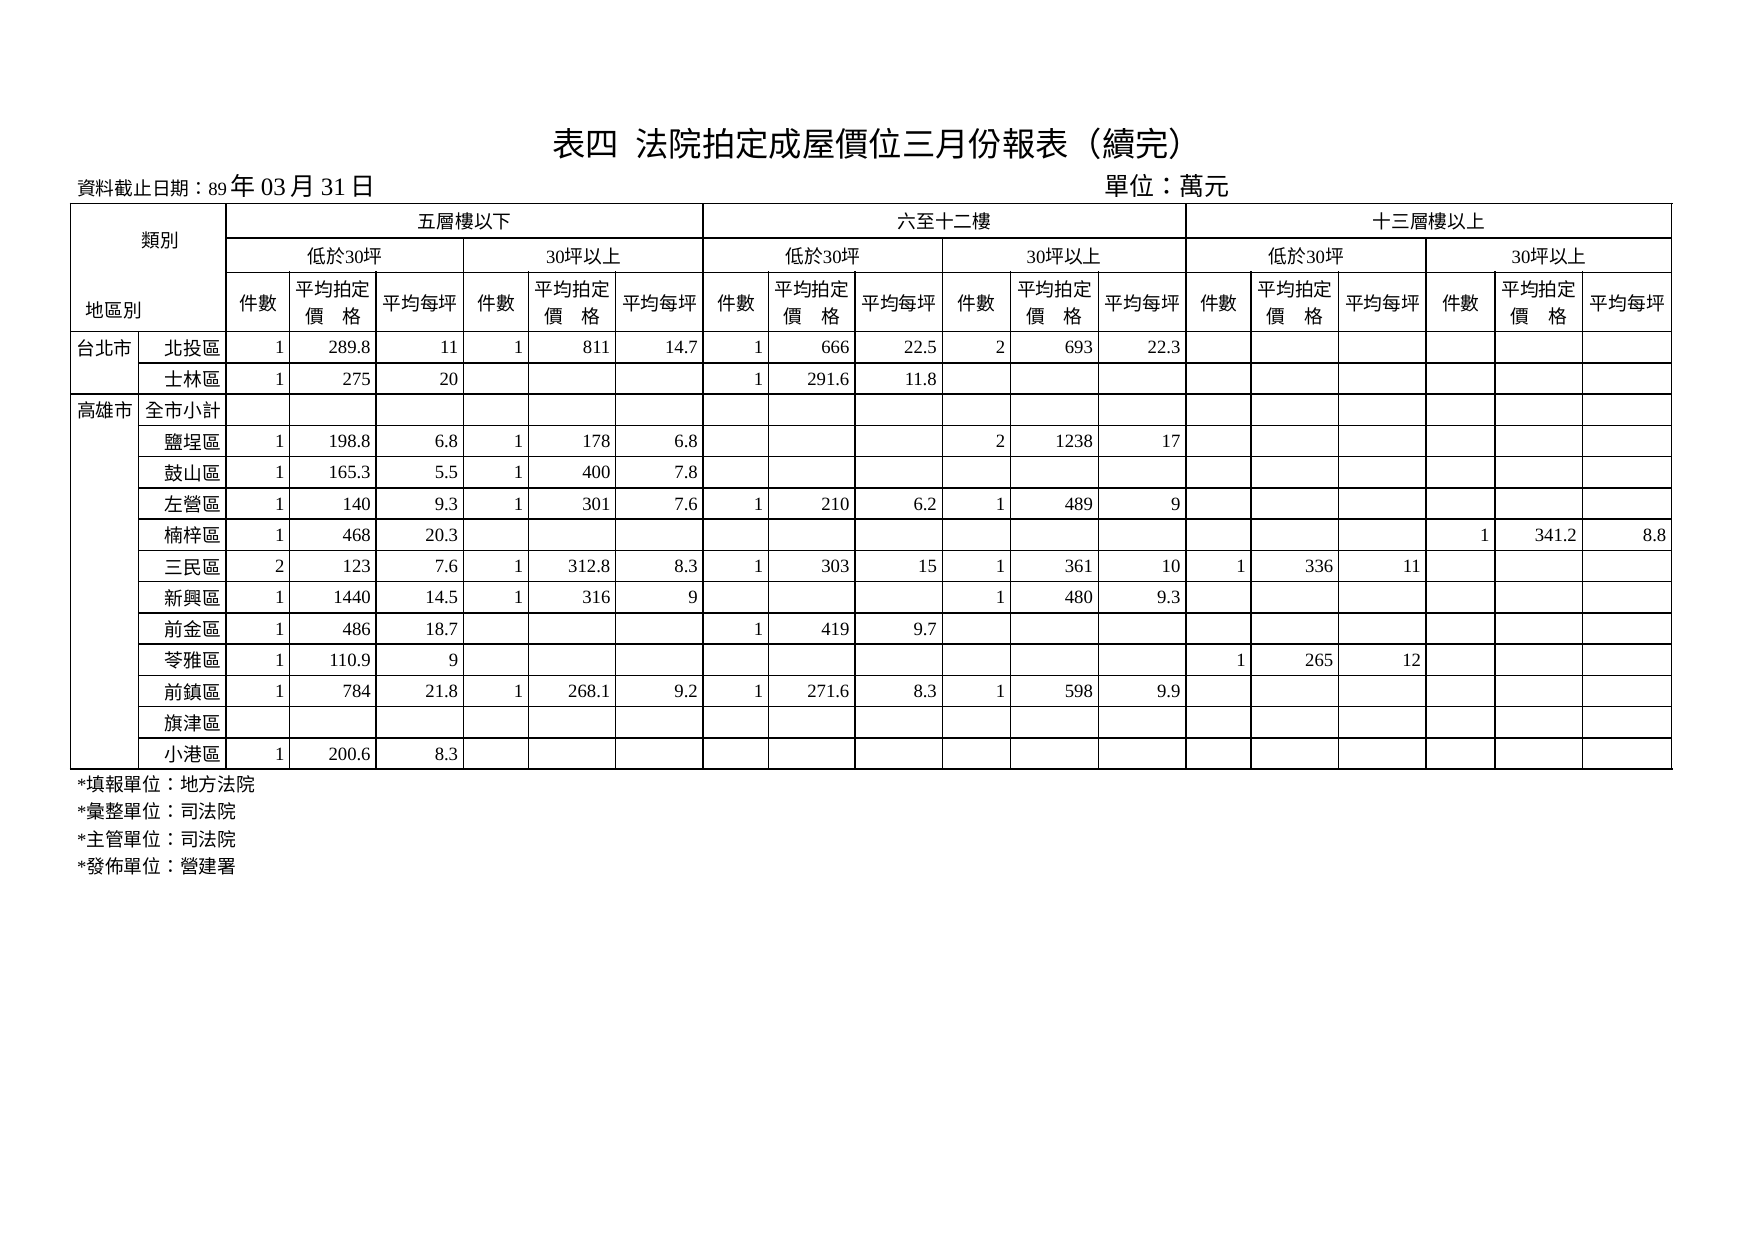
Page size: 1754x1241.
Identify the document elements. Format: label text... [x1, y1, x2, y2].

table_cell 平均每坪 [856, 273, 942, 331]
table_cell 11 [1339, 551, 1425, 581]
table_cell 苓雅區 [139, 645, 225, 674]
table_cell 低於30坪 [227, 239, 463, 271]
table_cell [1339, 614, 1425, 643]
table_cell [1011, 520, 1098, 549]
table_cell 20 [377, 364, 463, 393]
table_cell [616, 645, 702, 674]
table_cell [1427, 707, 1494, 737]
table_cell 1 [943, 582, 1010, 612]
table_cell [1011, 395, 1098, 424]
table_cell [1252, 739, 1338, 768]
table_cell 台北市 [71, 332, 138, 362]
table_cell 9 [616, 582, 702, 612]
table_cell [1496, 582, 1582, 612]
table_cell 1 [227, 364, 289, 393]
table_cell 336 [1252, 551, 1338, 581]
table_cell 1440 [290, 582, 375, 612]
table_cell [1252, 332, 1338, 362]
table_cell [1427, 739, 1494, 768]
table_cell [1187, 426, 1250, 456]
table_cell [704, 582, 768, 612]
table_cell 1 [1187, 645, 1250, 674]
table_cell [1252, 426, 1338, 456]
table_cell 1 [1427, 520, 1494, 549]
table_cell [943, 364, 1010, 393]
table_cell [769, 645, 854, 674]
table_cell 1 [227, 645, 289, 674]
table_cell [1583, 645, 1671, 674]
table_cell [227, 707, 289, 737]
table_cell [1187, 520, 1250, 549]
table_cell [71, 612, 138, 643]
table_cell 301 [529, 489, 615, 518]
table_cell [529, 739, 615, 768]
table_cell 1 [464, 551, 528, 581]
table_cell 件數 [943, 273, 1010, 331]
table_cell [1187, 395, 1250, 424]
table_cell 22.5 [856, 332, 942, 362]
table_cell 312.8 [529, 551, 615, 581]
table_cell 6.8 [616, 426, 702, 456]
table_cell 7.6 [377, 551, 463, 581]
table_cell [1496, 614, 1582, 643]
table_cell 289.8 [290, 332, 375, 362]
table_cell [769, 457, 854, 487]
table_cell 1 [704, 364, 768, 393]
table_cell 1 [464, 582, 528, 612]
table_cell [71, 487, 138, 518]
table_cell [1427, 676, 1494, 706]
table_cell [464, 520, 528, 549]
table_cell 1 [227, 739, 289, 768]
table_cell 小港區 [139, 739, 225, 768]
table_cell 1 [704, 676, 768, 706]
table_cell 7.8 [616, 457, 702, 487]
table_cell 1 [464, 489, 528, 518]
table_cell [377, 707, 463, 737]
table_cell [1099, 707, 1185, 737]
table_cell [1252, 489, 1338, 518]
table_cell [1583, 551, 1671, 581]
table_cell 件數 [227, 273, 289, 331]
table_cell 200.6 [290, 739, 375, 768]
table_cell [529, 364, 615, 393]
table_cell 30坪以上 [1427, 239, 1671, 271]
table_cell [464, 364, 528, 393]
table_cell [1011, 614, 1098, 643]
text *主管單位：司法院 [77, 824, 1677, 851]
table_cell 316 [529, 582, 615, 612]
table_cell [1583, 707, 1671, 737]
table_cell [1187, 332, 1250, 362]
table_cell [1011, 645, 1098, 674]
table_cell [704, 707, 768, 737]
table_cell 平均每坪 [1099, 273, 1185, 331]
table_cell [1339, 395, 1425, 424]
table_cell [377, 395, 463, 424]
table_cell 左營區 [139, 489, 225, 518]
table_cell 666 [769, 332, 854, 362]
table_cell 1 [227, 614, 289, 643]
table_cell 7.6 [616, 489, 702, 518]
table_cell [1583, 614, 1671, 643]
table_cell 旗津區 [139, 707, 225, 737]
table_cell 件數 [1427, 273, 1494, 331]
table_cell 8.8 [1583, 520, 1671, 549]
table_cell [769, 520, 854, 549]
table_cell [616, 520, 702, 549]
table_cell 291.6 [769, 364, 854, 393]
table_cell 件數 [704, 273, 768, 331]
table_cell 1 [227, 426, 289, 456]
table_cell 8.3 [856, 676, 942, 706]
table_cell [704, 457, 768, 487]
table_cell [1099, 614, 1185, 643]
table_cell [71, 675, 138, 706]
table_cell 489 [1011, 489, 1098, 518]
table_cell 1 [227, 582, 289, 612]
table_cell [1339, 426, 1425, 456]
table_cell 268.1 [529, 676, 615, 706]
table_cell [71, 456, 138, 487]
table_cell [1427, 614, 1494, 643]
table_cell [1583, 582, 1671, 612]
table_cell 1 [227, 457, 289, 487]
table_cell 20.3 [377, 520, 463, 549]
table_cell 平均每坪 [616, 273, 702, 331]
table_cell [464, 395, 528, 424]
table_cell 486 [290, 614, 375, 643]
table_cell [464, 614, 528, 643]
table_cell [1252, 395, 1338, 424]
table_cell [704, 520, 768, 549]
table_cell [1187, 489, 1250, 518]
table_cell [1496, 739, 1582, 768]
table_cell 1 [704, 489, 768, 518]
table_cell [529, 707, 615, 737]
table_cell 2 [943, 426, 1010, 456]
table_cell [1252, 676, 1338, 706]
table_cell 1 [1187, 551, 1250, 581]
table_cell 598 [1011, 676, 1098, 706]
table_cell [71, 362, 138, 393]
table_cell 480 [1011, 582, 1098, 612]
table_cell [1583, 457, 1671, 487]
table_cell 低於30坪 [704, 239, 942, 271]
table_cell 1 [943, 489, 1010, 518]
table_cell 210 [769, 489, 854, 518]
table_cell [1427, 332, 1494, 362]
table_cell [464, 739, 528, 768]
table_cell [1252, 707, 1338, 737]
table_cell [1427, 551, 1494, 581]
table_cell [1496, 457, 1582, 487]
table_cell [616, 395, 702, 424]
table_cell 468 [290, 520, 375, 549]
table_cell 2 [227, 551, 289, 581]
table_cell [1339, 457, 1425, 487]
table_cell 鹽埕區 [139, 426, 225, 456]
table_cell [943, 520, 1010, 549]
table_cell [1187, 364, 1250, 393]
table_cell 1 [704, 551, 768, 581]
table_cell [769, 426, 854, 456]
table_cell [616, 614, 702, 643]
table_cell [1011, 707, 1098, 737]
table_cell 全市小計 [139, 395, 225, 424]
table_cell [1496, 489, 1582, 518]
table_cell [1099, 457, 1185, 487]
table_cell [769, 395, 854, 424]
text 資料截止日期：89年03月31日 單位：萬元 [77, 166, 1677, 203]
text *發佈單位：營建署 [77, 851, 1677, 878]
table_cell 鼓山區 [139, 457, 225, 487]
table_cell [1339, 676, 1425, 706]
table_cell [704, 395, 768, 424]
table_cell [704, 739, 768, 768]
text *填報單位：地方法院 [77, 770, 1677, 797]
table_cell [769, 739, 854, 768]
table_cell 1 [943, 676, 1010, 706]
table_cell [529, 395, 615, 424]
table_cell 811 [529, 332, 615, 362]
table_cell [71, 425, 138, 456]
table_cell 1 [943, 551, 1010, 581]
table_cell 件數 [464, 273, 528, 331]
table_cell [1583, 364, 1671, 393]
table_cell 平均拍定價 格 [1252, 273, 1338, 331]
table_cell [943, 645, 1010, 674]
table_cell 1 [704, 332, 768, 362]
table_cell 271.6 [769, 676, 854, 706]
table_cell 341.2 [1496, 520, 1582, 549]
table_cell 平均每坪 [1583, 273, 1671, 331]
table_cell [1099, 739, 1185, 768]
table_cell 前鎮區 [139, 676, 225, 706]
table_cell 楠梓區 [139, 520, 225, 549]
table_cell [71, 737, 138, 768]
table_cell [1583, 332, 1671, 362]
table_cell [856, 395, 942, 424]
table_cell 件數 [1187, 273, 1250, 331]
table_cell [1099, 645, 1185, 674]
table_cell 110.9 [290, 645, 375, 674]
table_cell 21.8 [377, 676, 463, 706]
table_cell [1496, 395, 1582, 424]
table_cell 9.3 [377, 489, 463, 518]
table_cell [856, 582, 942, 612]
table_cell 1 [227, 520, 289, 549]
table_cell [1427, 395, 1494, 424]
table_cell 三民區 [139, 551, 225, 581]
table_cell 10 [1099, 551, 1185, 581]
table_cell 30坪以上 [943, 239, 1185, 271]
table_cell [704, 645, 768, 674]
table_header 十三層樓以上 [1187, 204, 1671, 237]
table_cell 前金區 [139, 614, 225, 643]
table_cell 400 [529, 457, 615, 487]
text *彙整單位：司法院 [77, 797, 1677, 824]
table_cell 9.9 [1099, 676, 1185, 706]
table_cell [1099, 395, 1185, 424]
table_cell 9.2 [616, 676, 702, 706]
table_cell [1427, 582, 1494, 612]
table_cell 5.5 [377, 457, 463, 487]
table_cell [1339, 739, 1425, 768]
table_cell 9.7 [856, 614, 942, 643]
table_cell [1496, 707, 1582, 737]
table_cell [1252, 520, 1338, 549]
table_cell [1496, 676, 1582, 706]
table_cell [616, 739, 702, 768]
table_cell [1427, 645, 1494, 674]
table_cell 6.2 [856, 489, 942, 518]
table_cell 1 [704, 614, 768, 643]
table_cell 9 [377, 645, 463, 674]
table_cell [1496, 551, 1582, 581]
table_cell 784 [290, 676, 375, 706]
table_cell [1187, 614, 1250, 643]
table_cell 17 [1099, 426, 1185, 456]
table_cell [1339, 364, 1425, 393]
table_cell [1427, 426, 1494, 456]
table_cell 平均拍定價 格 [769, 273, 854, 331]
table_cell 693 [1011, 332, 1098, 362]
table_cell 198.8 [290, 426, 375, 456]
table_cell [1583, 676, 1671, 706]
table_cell [856, 520, 942, 549]
text 表四 法院拍定成屋價位三月份報表（續完） [77, 118, 1677, 166]
table_cell 1 [227, 489, 289, 518]
table_cell 平均每坪 [377, 273, 463, 331]
table_cell [1099, 364, 1185, 393]
table_cell [71, 706, 138, 737]
table_cell [1252, 582, 1338, 612]
table_cell 361 [1011, 551, 1098, 581]
table_cell [1339, 707, 1425, 737]
table_cell 1238 [1011, 426, 1098, 456]
table_cell [943, 457, 1010, 487]
table_cell [1187, 707, 1250, 737]
table_cell [1252, 614, 1338, 643]
table_cell [616, 364, 702, 393]
table_header 類別 地區別 [71, 204, 225, 331]
table_cell 1 [464, 676, 528, 706]
table_cell [1187, 582, 1250, 612]
table_cell [1339, 489, 1425, 518]
table_cell [529, 614, 615, 643]
table_cell 1 [464, 332, 528, 362]
table_cell 419 [769, 614, 854, 643]
table_cell [769, 707, 854, 737]
table_cell [943, 707, 1010, 737]
table_cell 平均每坪 [1339, 273, 1425, 331]
table_cell 265 [1252, 645, 1338, 674]
table_cell [1583, 739, 1671, 768]
table_cell 平均拍定價 格 [1496, 273, 1582, 331]
table_cell [290, 707, 375, 737]
table_cell 平均拍定價 格 [529, 273, 615, 331]
table_cell 平均拍定價 格 [1011, 273, 1098, 331]
table_cell 30坪以上 [464, 239, 702, 271]
table_cell [71, 581, 138, 612]
table_cell 8.3 [377, 739, 463, 768]
table_cell [856, 707, 942, 737]
table_cell 北投區 [139, 332, 225, 362]
table_cell [529, 645, 615, 674]
table_cell 1 [464, 457, 528, 487]
table_cell [529, 520, 615, 549]
table_cell [71, 643, 138, 674]
table_cell 11 [377, 332, 463, 362]
table_cell 14.7 [616, 332, 702, 362]
table_cell 165.3 [290, 457, 375, 487]
table_cell 6.8 [377, 426, 463, 456]
table_cell [1583, 395, 1671, 424]
table_cell [943, 395, 1010, 424]
table_cell [856, 645, 942, 674]
table_cell [1011, 364, 1098, 393]
table_cell [1583, 489, 1671, 518]
table_cell [856, 457, 942, 487]
table_cell [1496, 364, 1582, 393]
table_cell 123 [290, 551, 375, 581]
table_cell 11.8 [856, 364, 942, 393]
table_cell [1099, 520, 1185, 549]
table_cell [1187, 457, 1250, 487]
table_cell 275 [290, 364, 375, 393]
table_cell [943, 614, 1010, 643]
table_cell [769, 582, 854, 612]
table_cell [1496, 645, 1582, 674]
table_cell [71, 518, 138, 549]
table_header 五層樓以下 [227, 204, 702, 237]
table_cell [1339, 520, 1425, 549]
table_cell 8.3 [616, 551, 702, 581]
table_cell [1011, 739, 1098, 768]
table_cell 士林區 [139, 364, 225, 393]
table_cell [943, 739, 1010, 768]
table_cell [856, 426, 942, 456]
table_cell 178 [529, 426, 615, 456]
table_cell 1 [464, 426, 528, 456]
table_cell 15 [856, 551, 942, 581]
table_cell [856, 739, 942, 768]
table_cell [1011, 457, 1098, 487]
table_cell [704, 426, 768, 456]
table_cell [464, 707, 528, 737]
table_cell 新興區 [139, 582, 225, 612]
table_cell 1 [227, 676, 289, 706]
table_cell [1427, 489, 1494, 518]
table_cell [464, 645, 528, 674]
table_cell [1496, 426, 1582, 456]
table_cell [1187, 739, 1250, 768]
table_cell [1187, 676, 1250, 706]
table_cell 1 [227, 332, 289, 362]
table_cell [1427, 457, 1494, 487]
table_cell 12 [1339, 645, 1425, 674]
table_cell 18.7 [377, 614, 463, 643]
table_cell [1252, 364, 1338, 393]
table_cell 高雄市 [71, 395, 138, 424]
table_cell [1339, 332, 1425, 362]
table_cell [227, 395, 289, 424]
table_cell 22.3 [1099, 332, 1185, 362]
table_cell [290, 395, 375, 424]
table_cell [1252, 457, 1338, 487]
table_cell [1427, 364, 1494, 393]
table_header 六至十二樓 [704, 204, 1185, 237]
table_cell 9.3 [1099, 582, 1185, 612]
table_cell 9 [1099, 489, 1185, 518]
table_cell [1496, 332, 1582, 362]
table_cell [1339, 582, 1425, 612]
table_cell [71, 550, 138, 581]
table_cell 140 [290, 489, 375, 518]
table_cell 平均拍定價 格 [290, 273, 375, 331]
table_cell 2 [943, 332, 1010, 362]
table_cell [616, 707, 702, 737]
table_cell 303 [769, 551, 854, 581]
table_cell [1583, 426, 1671, 456]
table_cell 低於30坪 [1187, 239, 1425, 271]
table_cell 14.5 [377, 582, 463, 612]
